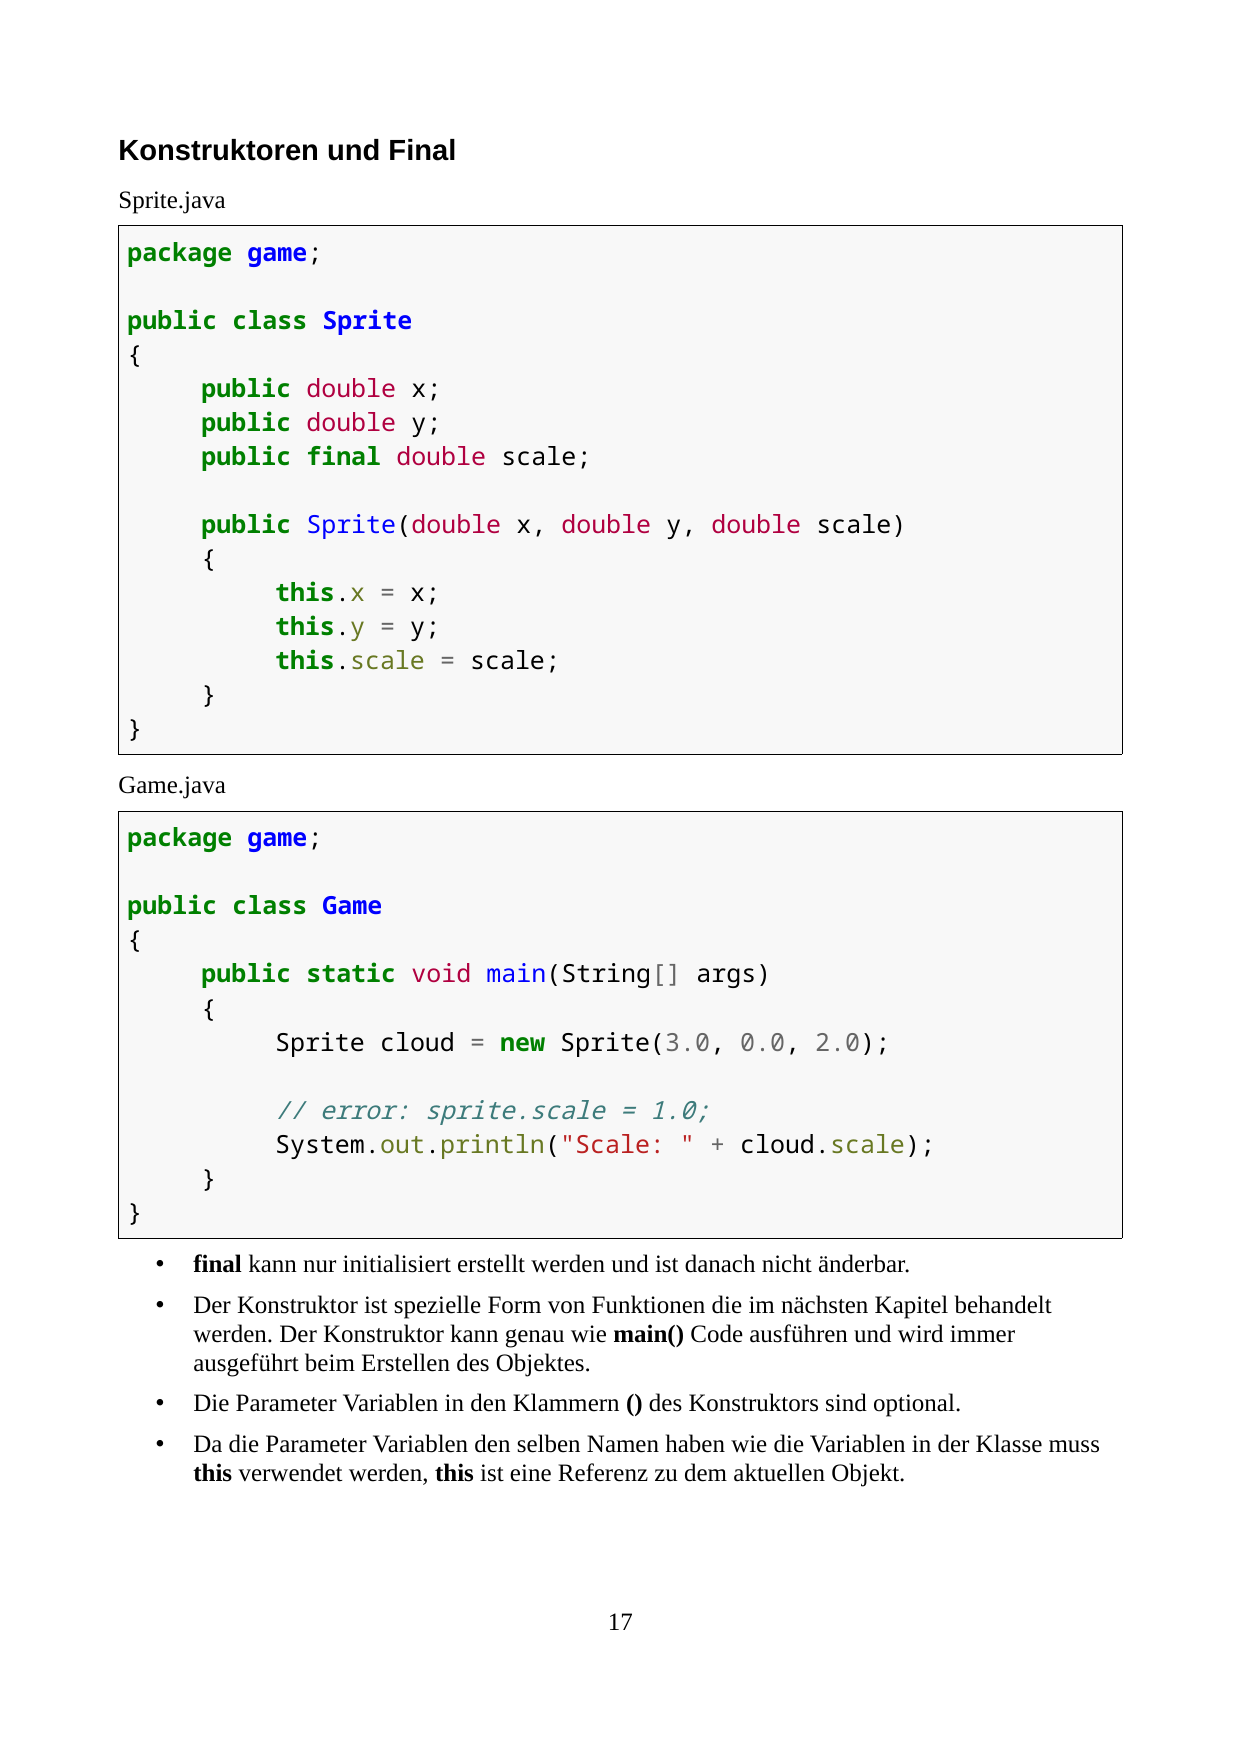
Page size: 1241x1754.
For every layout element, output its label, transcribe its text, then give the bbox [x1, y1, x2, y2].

list Da die Parameter Variablen den selben Namen haben wie die Variablen in der Klasse muss this verwendet werden, this ist eine Referenz zu dem aktuellen Objekt. [156, 1429, 1122, 1486]
text public static void main(String[] args) [127, 956, 1113, 990]
text { [127, 336, 1113, 371]
subtitle Konstruktoren und Final [94, 133, 1122, 166]
text public class Sprite [127, 302, 1113, 336]
list final kann nur initialisiert erstellt werden und ist danach nicht änderbar. [156, 1239, 1122, 1278]
text } [127, 711, 1113, 745]
text Sprite cloud = new Sprite(3.0, 0.0, 2.0); [127, 1024, 1113, 1058]
text // error: sprite.scale = 1.0; [127, 1092, 1113, 1126]
text System.out.println("Scale: " + cloud.scale); [127, 1126, 1113, 1161]
text package game; [127, 820, 1113, 854]
list Die Parameter Variablen in den Klammern () des Konstruktors sind optional. [156, 1388, 1122, 1417]
text this.scale = scale; [127, 643, 1113, 677]
text { [127, 922, 1113, 956]
text public double y; [127, 404, 1113, 439]
text public final double scale; [127, 439, 1113, 473]
text package game; [127, 234, 1113, 268]
text this.y = y; [127, 609, 1113, 643]
text { [127, 990, 1113, 1024]
list Der Konstruktor ist spezielle Form von Funktionen die im nächsten Kapitel behandelt werden. Der Konstruktor kann genau wie main() Code ausführen und wird immer ausgeführt beim Erstellen des Objektes. [156, 1290, 1122, 1376]
text public Sprite(double x, double y, double scale) [127, 507, 1113, 541]
text { [127, 541, 1113, 575]
text } [127, 1194, 1113, 1229]
text } [127, 677, 1113, 711]
text Game.java [118, 755, 1122, 799]
text public class Game [127, 888, 1113, 922]
text } [127, 1161, 1113, 1194]
text public double x; [127, 371, 1113, 404]
text this.x = x; [127, 575, 1113, 609]
text Sprite.java [118, 185, 1122, 213]
